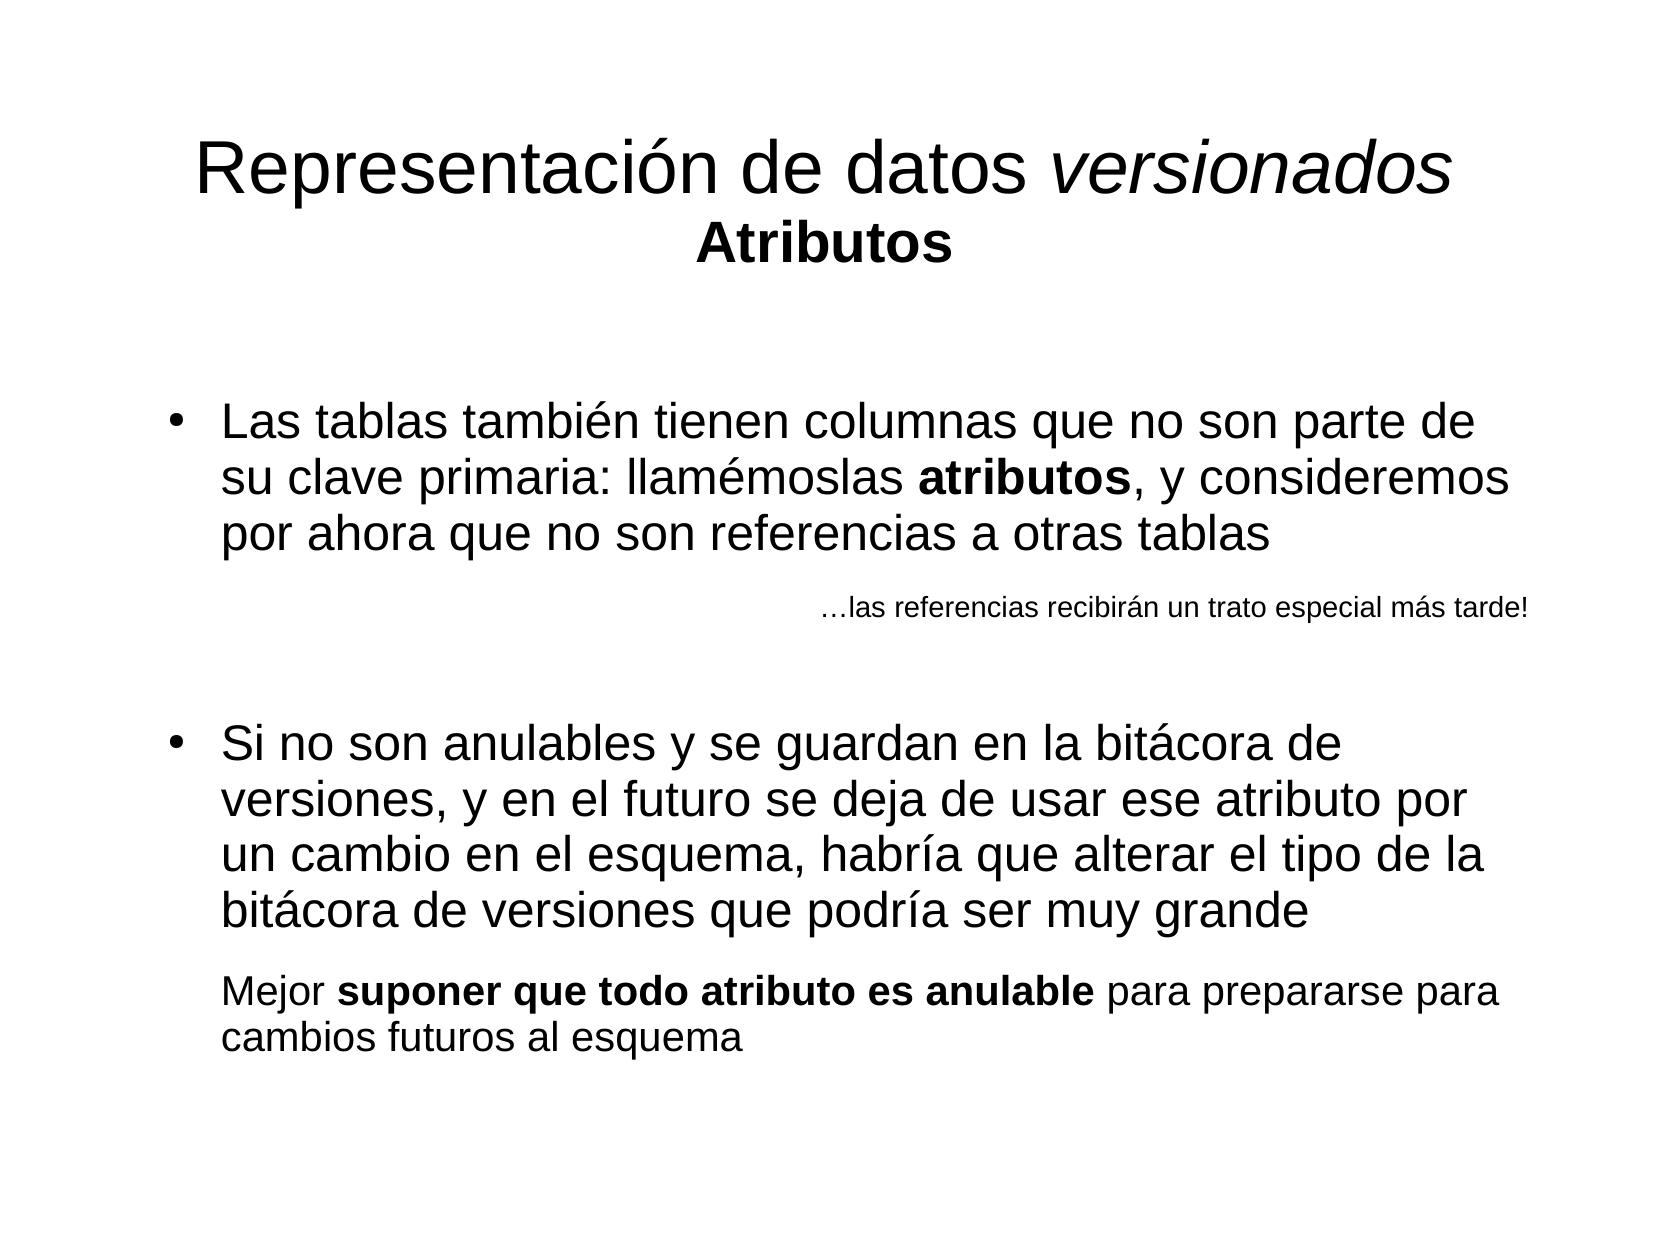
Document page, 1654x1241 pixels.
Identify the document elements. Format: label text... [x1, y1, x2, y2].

list Las tablas también tienen columnas que no son parte de su clave primaria: llamémoslas atributos, y consideremos por ahora que no son referencias a otras tablas …las referencias recibirán un trato especial más tarde! Si no son anulables y se guardan en la bitácora de versiones, y en el futuro se deja de usar ese atributo por un cambio en el esquema, habría que alterar el tipo de la bitácora de versiones que podría ser muy grande Mejor suponer que todo atributo es anulable para prepararse para cambios futuros al esquema [150, 303, 1531, 1141]
title Representación de datos versionados Atributos [80, 96, 1569, 304]
